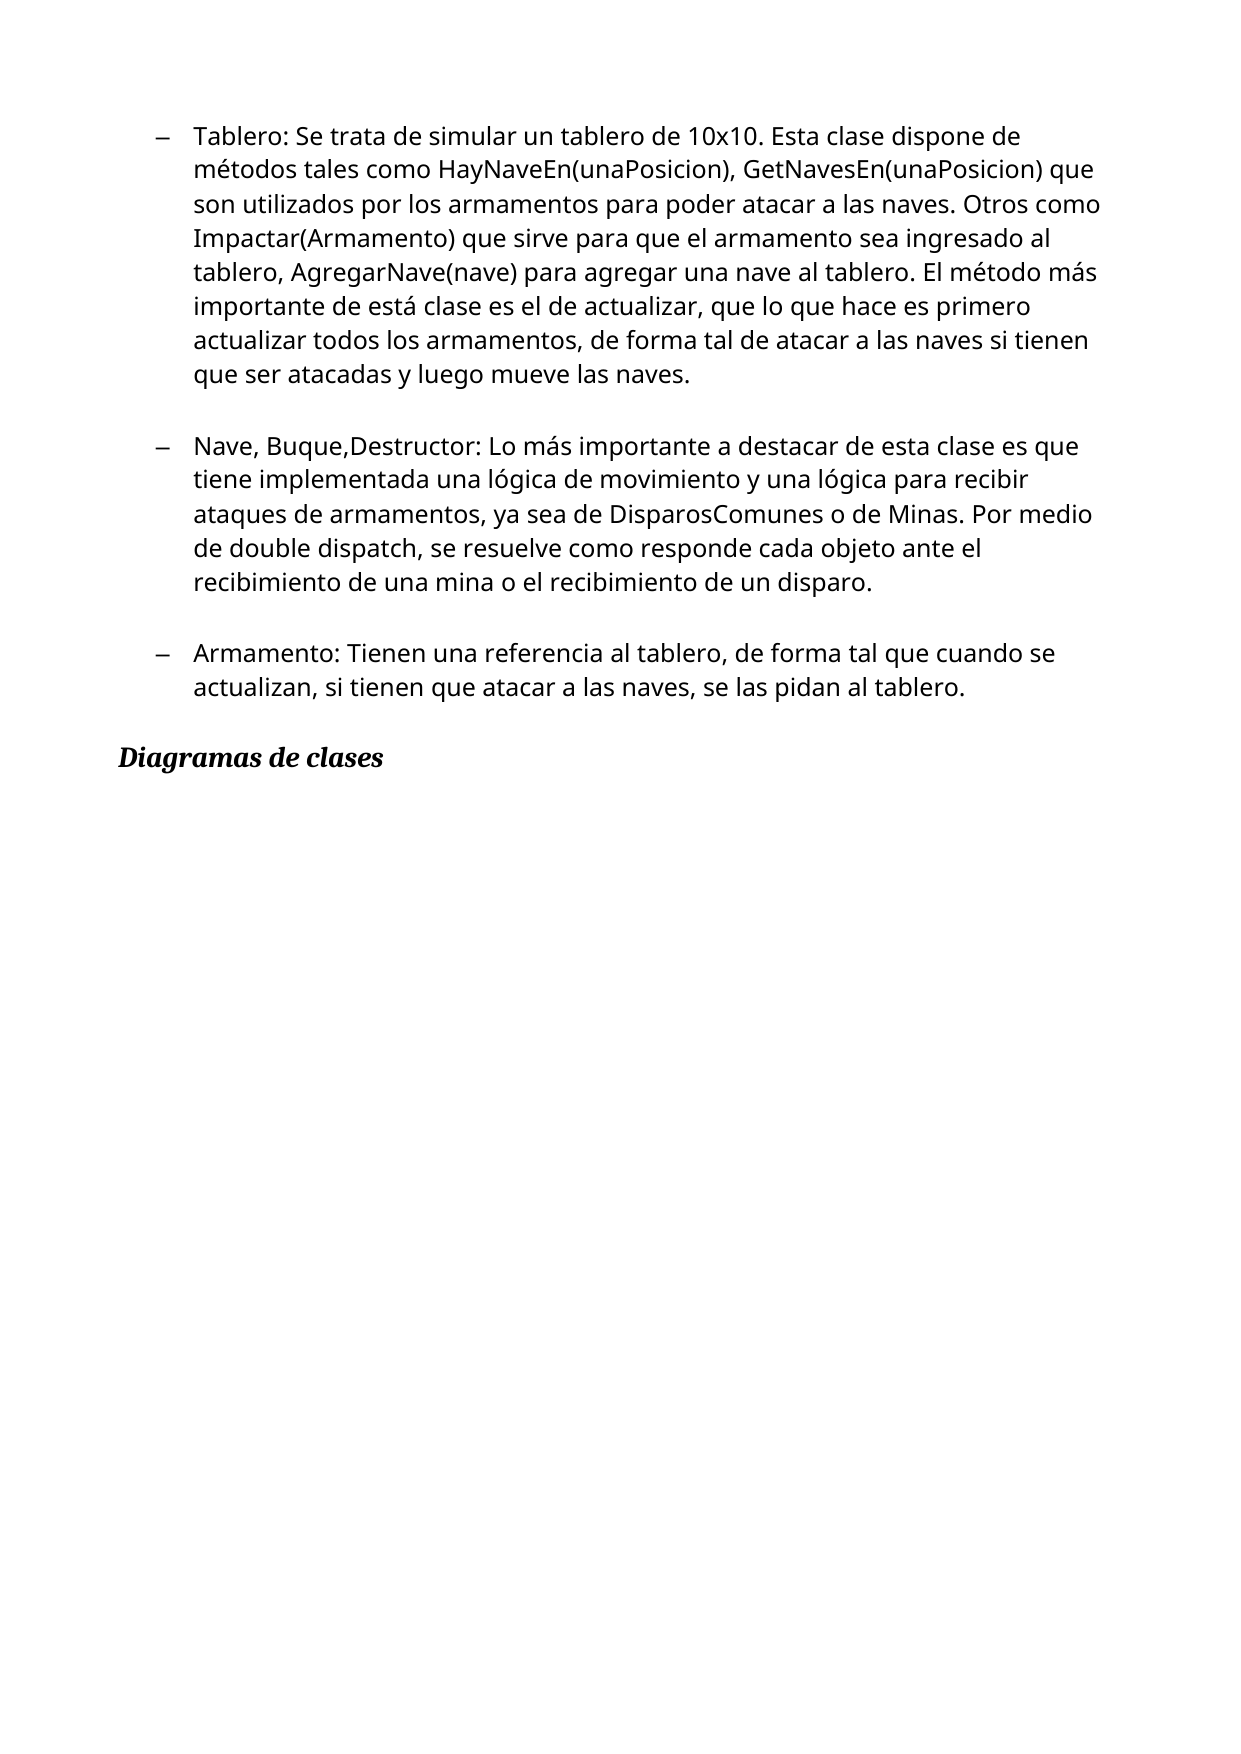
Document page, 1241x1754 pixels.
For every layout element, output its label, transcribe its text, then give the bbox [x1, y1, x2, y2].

list Armamento: Tienen una referencia al tablero, de forma tal que cuando se actualizan, si tienen que atacar a las naves, se las pidan al tablero. [156, 636, 1122, 704]
text Diagramas de clases [118, 742, 1122, 775]
list Nave, Buque,Destructor: Lo más importante a destacar de esta clase es que tiene implementada una lógica de movimiento y una lógica para recibir ataques de armamentos, ya sea de DisparosComunes o de Minas. Por medio de double dispatch, se resuelve como responde cada objeto ante el recibimiento de una mina o el recibimiento de un disparo. [156, 428, 1122, 598]
list Tablero: Se trata de simular un tablero de 10x10. Esta clase dispone de métodos tales como HayNaveEn(unaPosicion), GetNavesEn(unaPosicion) que son utilizados por los armamentos para poder atacar a las naves. Otros como Impactar(Armamento) que sirve para que el armamento sea ingresado al tablero, AgregarNave(nave) para agregar una nave al tablero. El método más importante de está clase es el de actualizar, que lo que hace es primero actualizar todos los armamentos, de forma tal de atacar a las naves si tienen que ser atacadas y luego mueve las naves. [156, 118, 1122, 391]
